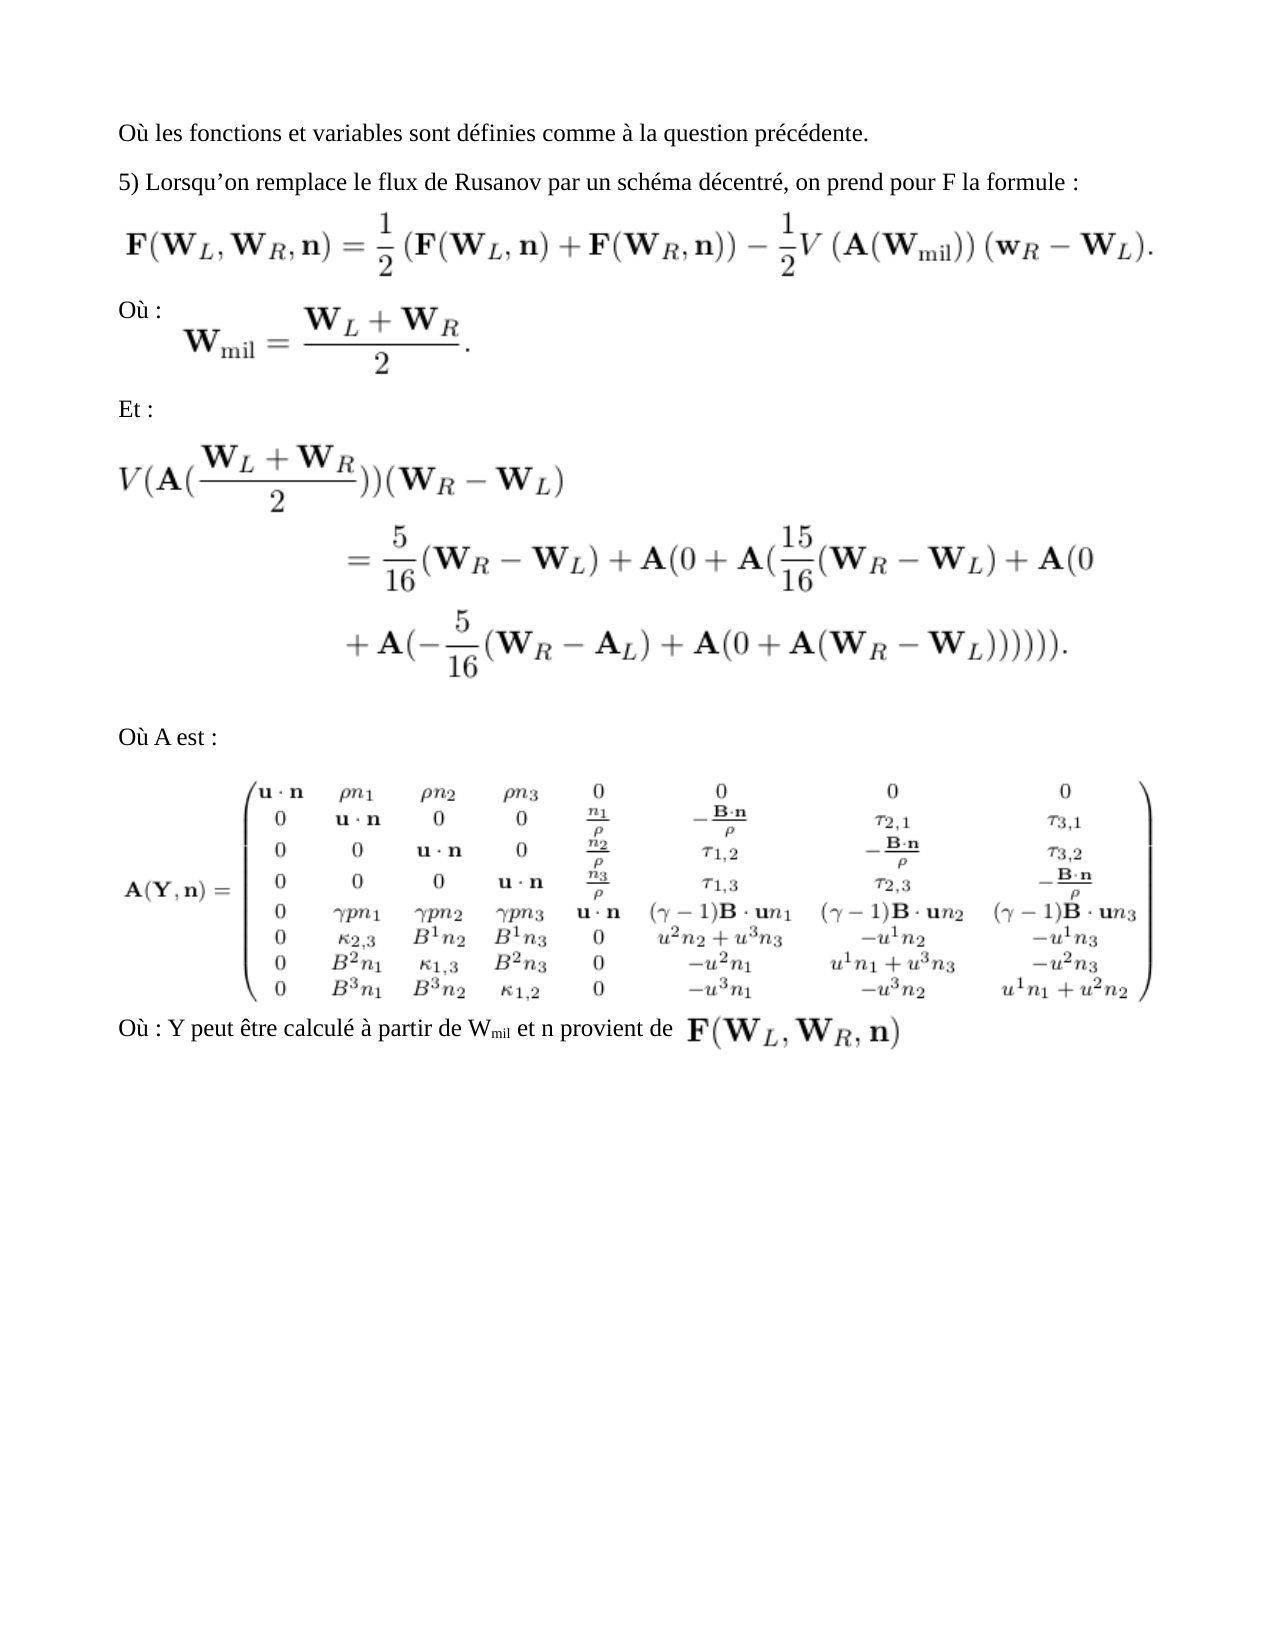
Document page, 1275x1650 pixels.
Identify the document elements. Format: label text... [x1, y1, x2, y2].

picture [118, 771, 1157, 1056]
text [902, 1007, 1157, 1041]
text Où : Y peut être calculé à partir de Wmil et n provient de [118, 1007, 682, 1041]
text 5) Lorsqu’on remplace le flux de Rusanov par un schéma décentré, on prend pour F la formule : [118, 167, 1157, 196]
text Où A est : [118, 722, 1157, 751]
picture [116, 433, 1103, 685]
text Où : [118, 290, 175, 324]
text Et : [118, 394, 1157, 422]
text [479, 290, 1157, 324]
picture [118, 200, 1157, 382]
text Où les fonctions et variables sont définies comme à la question précédente. [118, 118, 1157, 147]
